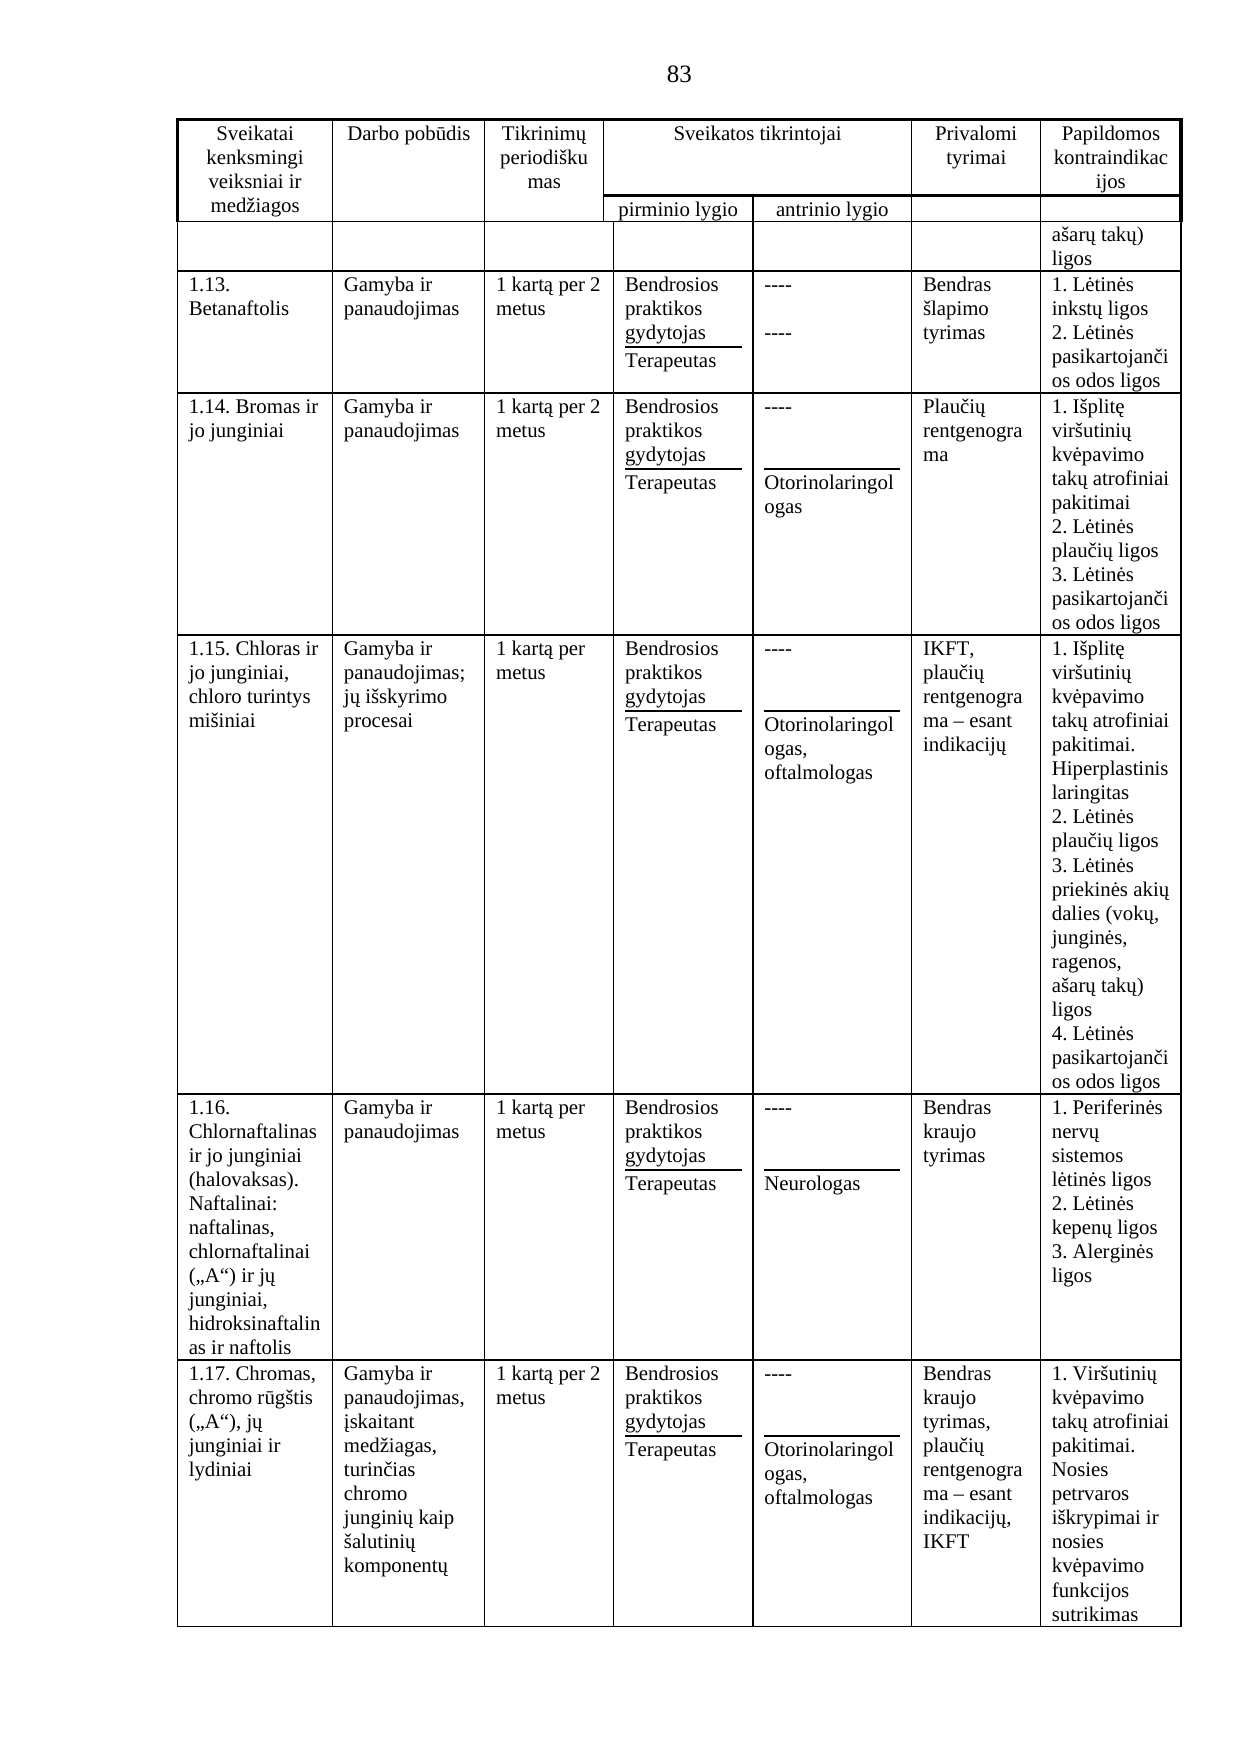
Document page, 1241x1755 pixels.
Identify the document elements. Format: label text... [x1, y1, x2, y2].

table_cell 1.14. Bromas ir jo junginiai [178, 394, 332, 634]
table_cell 1. Periferinės nervų sistemos lėtinės ligos 2. Lėtinės kepenų ligos 3. Alerginės ligos [1041, 1095, 1180, 1359]
table_cell Gamyba ir panaudojimas [333, 1095, 484, 1359]
table_cell ---- Otorinolaringologas [754, 394, 911, 634]
table_cell 1. Išplitę viršutinių kvėpavimo takų atrofiniai pakitimai 2. Lėtinės plaučių ligos 3. Lėtinės pasikartojančios odos ligos [1041, 394, 1180, 634]
table_cell Gamyba ir panaudojimas, įskaitant medžiagas, turinčias chromo junginių kaip šalutinių komponentų [333, 1361, 484, 1626]
table_cell 1 kartą per 2 metus [485, 1361, 613, 1626]
table_header Sveikatai kenksmingi veiksniai ir medžiagos [179, 121, 332, 221]
table_cell 1 kartą per metus [485, 1095, 613, 1359]
table_cell ---- Neurologas [754, 1095, 911, 1359]
table_cell pirminio lygio [604, 197, 752, 221]
table_cell [1041, 197, 1179, 221]
table_header Sveikatos tikrintojai [604, 121, 911, 193]
table_cell Bendrosios praktikos gydytojas Terapeutas [614, 636, 752, 1093]
table_cell Bendrosios praktikos gydytojas Terapeutas [614, 394, 752, 634]
table_header Privalomi tyrimai [912, 121, 1040, 193]
table_cell [485, 222, 613, 270]
table_cell 1.17. Chromas, chromo rūgštis („A“), jų junginiai ir lydiniai [178, 1361, 332, 1626]
table_cell antrinio lygio [754, 197, 911, 221]
table_header Tikrinimų periodiškumas [485, 121, 603, 221]
table_cell 1.16. Chlornaftalinas ir jo junginiai (halovaksas). Naftalinai: naftalinas, chlornaftalinai („A“) ir jų junginiai, hidroksinaftalinas ir naftolis [178, 1095, 332, 1359]
table_cell [912, 222, 1040, 270]
table_cell 1 kartą per metus [485, 636, 613, 1093]
table_cell Gamyba ir panaudojimas [333, 394, 484, 634]
table_cell Bendras šlapimo tyrimas [912, 272, 1040, 392]
table_cell [333, 222, 484, 270]
table_cell 1. Išplitę viršutinių kvėpavimo takų atrofiniai pakitimai. Hiperplastinis laringitas 2. Lėtinės plaučių ligos 3. Lėtinės priekinės akių dalies (vokų, junginės, ragenos, ašarų takų) ligos 4. Lėtinės pasikartojančios odos ligos [1041, 636, 1180, 1093]
table_cell [178, 222, 332, 270]
table_cell Gamyba ir panaudojimas [333, 272, 484, 392]
table_cell ---- Otorinolaringologas, oftalmologas [754, 636, 911, 1093]
table_header Darbo pobūdis [333, 121, 484, 221]
table_cell Bendrosios praktikos gydytojas Terapeutas [614, 1361, 752, 1626]
table_cell Gamyba ir panaudojimas; jų išskyrimo procesai [333, 636, 484, 1093]
table_cell [912, 197, 1040, 221]
table_cell Plaučių rentgenograma [912, 394, 1040, 634]
table_cell Bendras kraujo tyrimas, plaučių rentgenograma – esant indikacijų, IKFT [912, 1361, 1040, 1626]
table_cell [754, 222, 911, 270]
table_cell 1. Lėtinės inkstų ligos 2. Lėtinės pasikartojančios odos ligos [1041, 272, 1180, 392]
table_cell 1 kartą per 2 metus [485, 394, 613, 634]
table_cell IKFT, plaučių rentgenograma – esant indikacijų [912, 636, 1040, 1093]
table_cell 1 kartą per 2 metus [485, 272, 613, 392]
table_cell Bendras kraujo tyrimas [912, 1095, 1040, 1359]
table_cell 1.15. Chloras ir jo junginiai, chloro turintys mišiniai [178, 636, 332, 1093]
table_cell Bendrosios praktikos gydytojas Terapeutas [614, 1095, 752, 1359]
table_cell ---- ---- [754, 272, 911, 392]
table_cell Bendrosios praktikos gydytojas Terapeutas [614, 272, 752, 392]
table_cell [614, 222, 752, 270]
table_header Papildomos kontraindikacijos [1041, 121, 1179, 193]
table_cell ---- Otorinolaringologas, oftalmologas [754, 1361, 911, 1626]
table_cell 1.13. Betanaftolis [178, 272, 332, 392]
table_cell ašarų takų) ligos [1041, 222, 1180, 270]
table_cell 1. Viršutinių kvėpavimo takų atrofiniai pakitimai. Nosies petrvaros iškrypimai ir nosies kvėpavimo funkcijos sutrikimas [1041, 1361, 1180, 1626]
